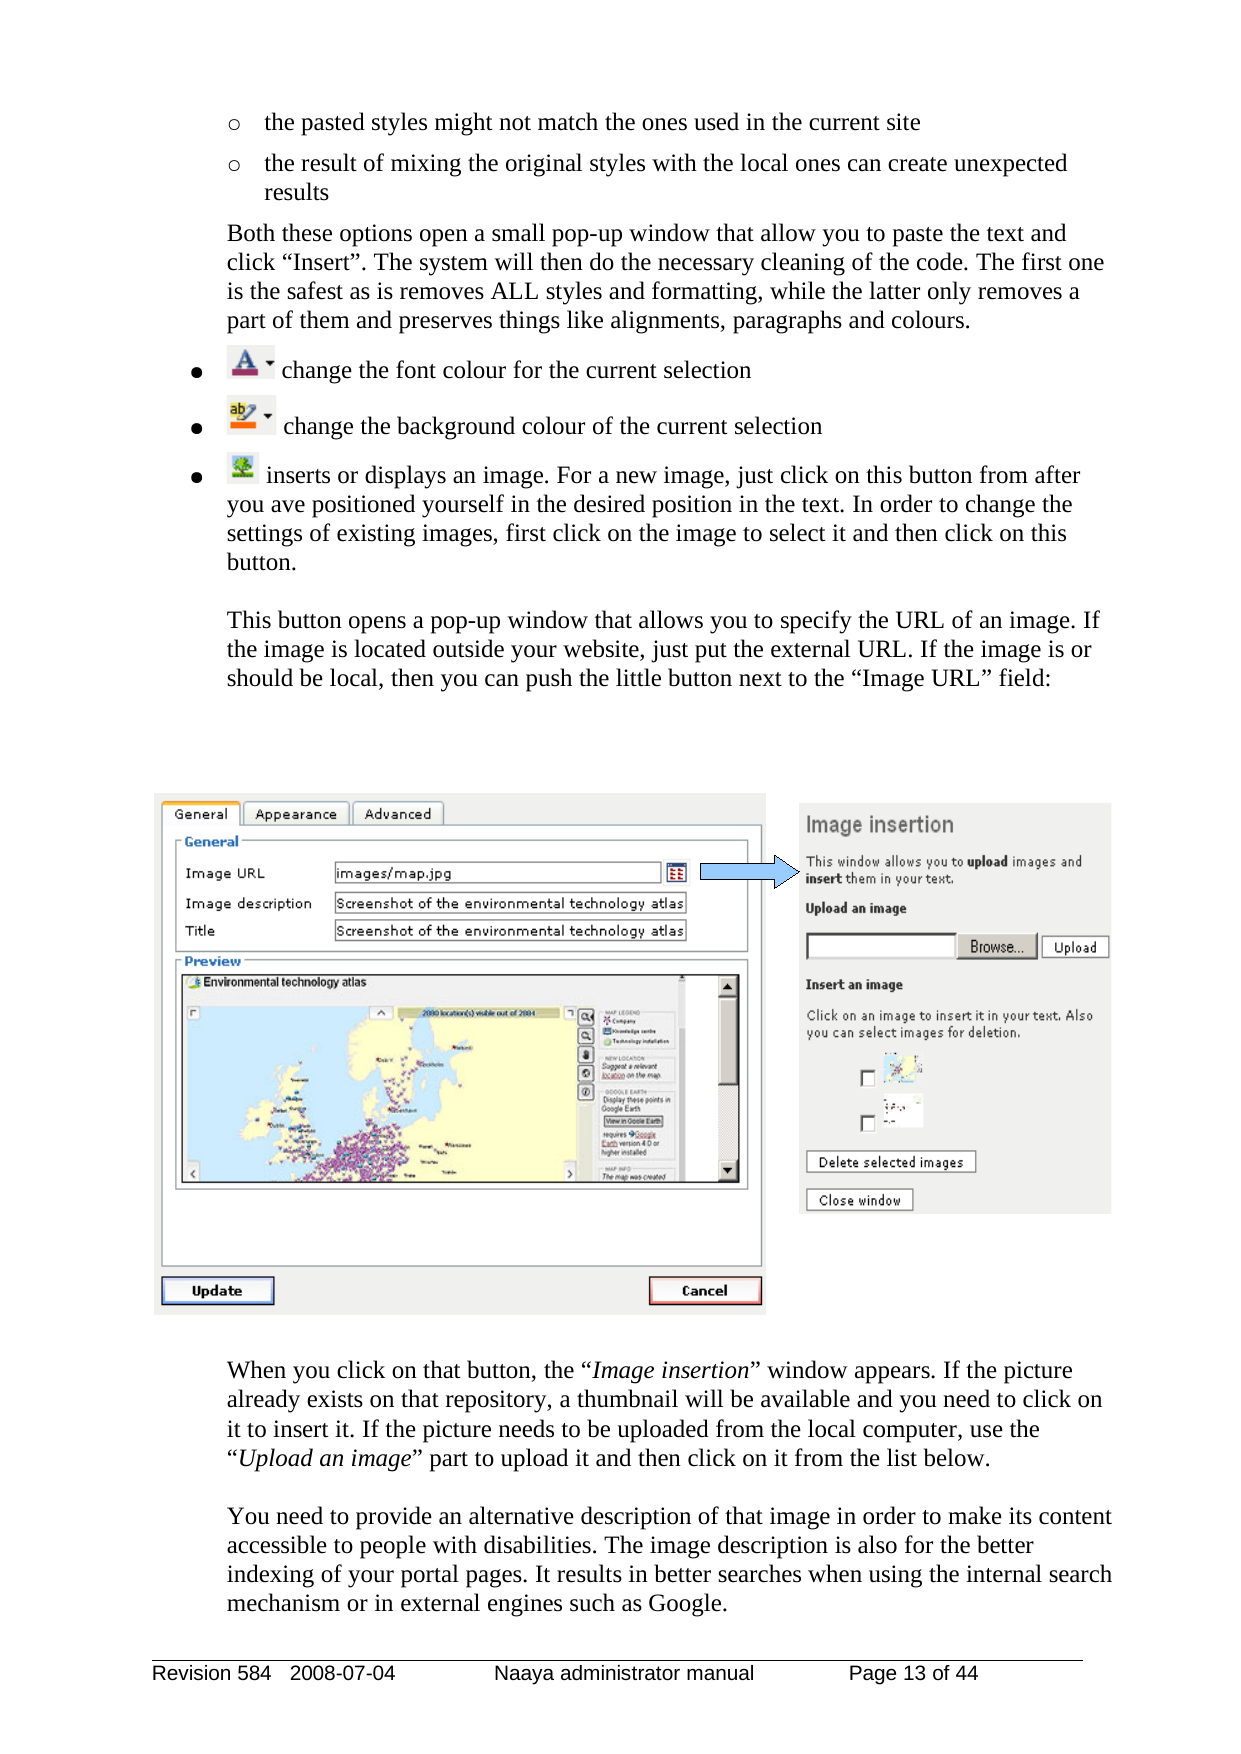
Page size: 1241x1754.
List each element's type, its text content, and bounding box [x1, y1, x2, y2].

list the pasted styles might not match the ones used in the current site [227, 107, 1120, 136]
picture [799, 803, 1112, 1214]
list the result of mixing the original styles with the local ones can create unexpected results [227, 148, 1120, 206]
list Both these options open a small pop-up window that allow you to paste the text and click “Insert”. The system will then do the necessary cleaning of the code. The first one is the safest as is removes ALL styles and formatting, while the latter only removes a part of them and preserves things like alignments, paragraphs and colours. [189, 218, 1120, 334]
picture [226, 345, 275, 379]
picture [226, 452, 260, 484]
list When you click on that button, the “Image insertion” window appears. If the picture already exists on that repository, a thumbnail will be available and you need to click on it to insert it. If the picture needs to be uploaded from the local computer, use the “Upload an image” part to upload it and then click on it from the list below. You need to provide an alternative description of that image in order to make its content accessible to people with disabilities. The image description is also for the better indexing of your portal pages. It results in better searches when using the internal search mechanism or in external engines such as Google. [189, 1355, 1120, 1617]
list change the background colour of the current selection [189, 396, 1120, 440]
picture [154, 793, 766, 1315]
list inserts or displays an image. For a new image, just click on this button from after you ave positioned yourself in the desired position in the text. In order to change the settings of existing images, first click on the image to select it and then click on this button. This button opens a pop-up window that allows you to specify the URL of an image. If the image is located outside your website, just put the external URL. If the image is or should be local, then you can push the little button next to the “Image URL” field: [189, 452, 1120, 779]
list change the font colour for the current selection [189, 346, 1120, 384]
picture [226, 395, 277, 435]
